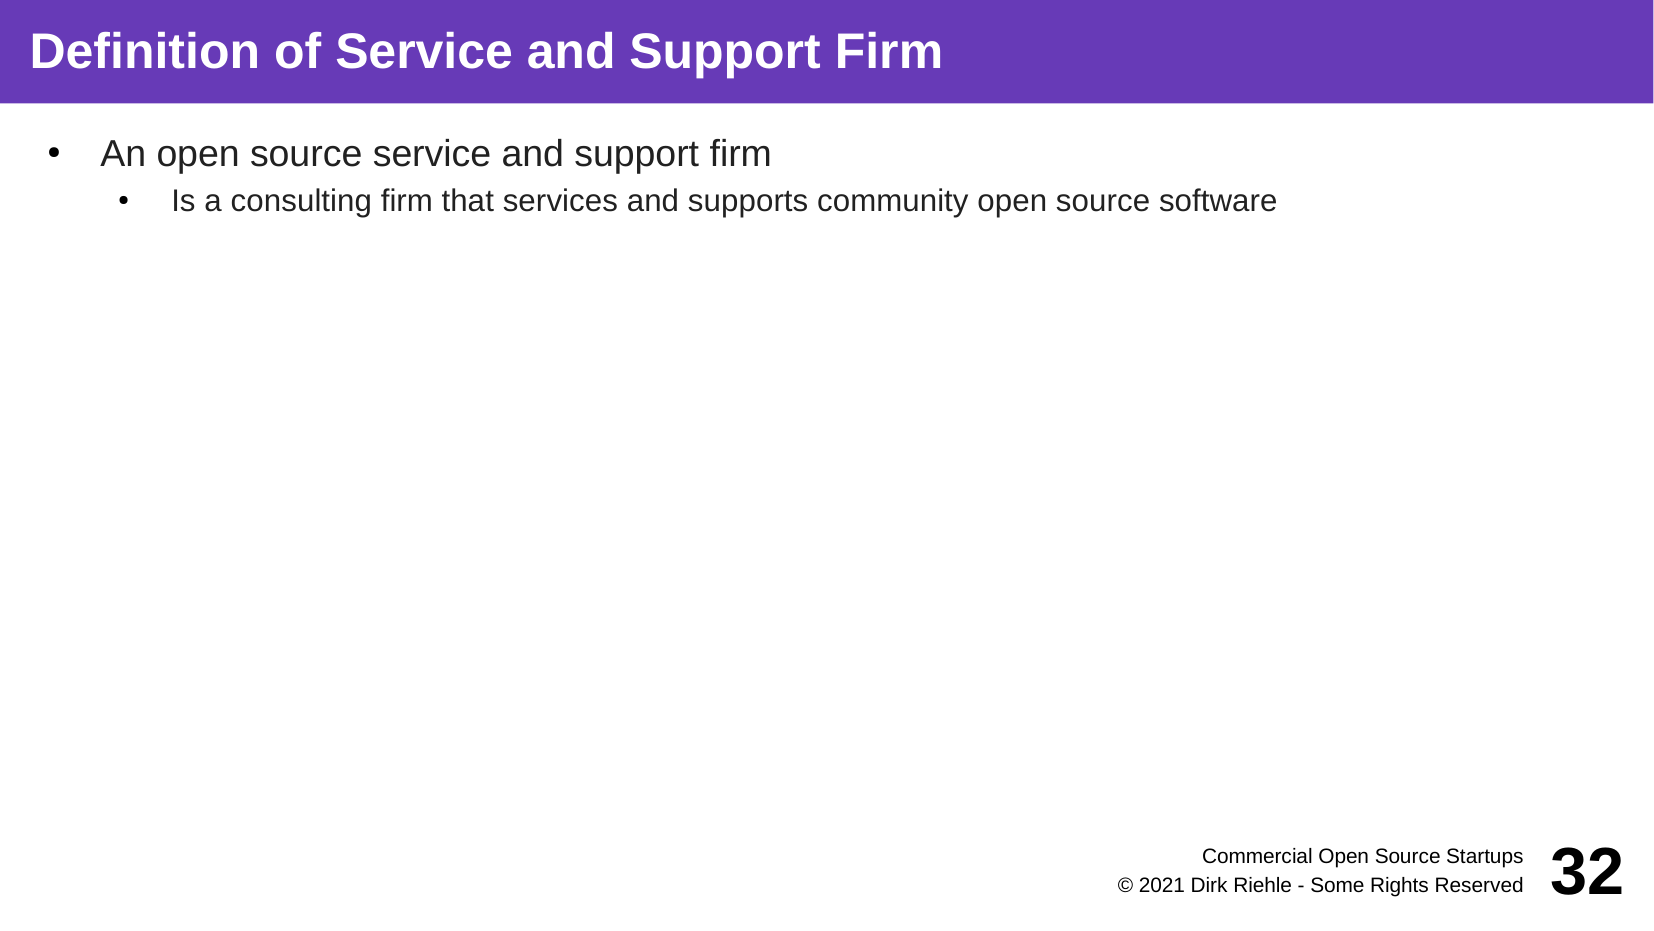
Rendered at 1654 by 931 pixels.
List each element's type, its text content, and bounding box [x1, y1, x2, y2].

list An open source service and support firm Is a consulting firm that services and supports community open source software [29, 132, 1625, 813]
title Definition of Service and Support Firm [0, 0, 1654, 104]
